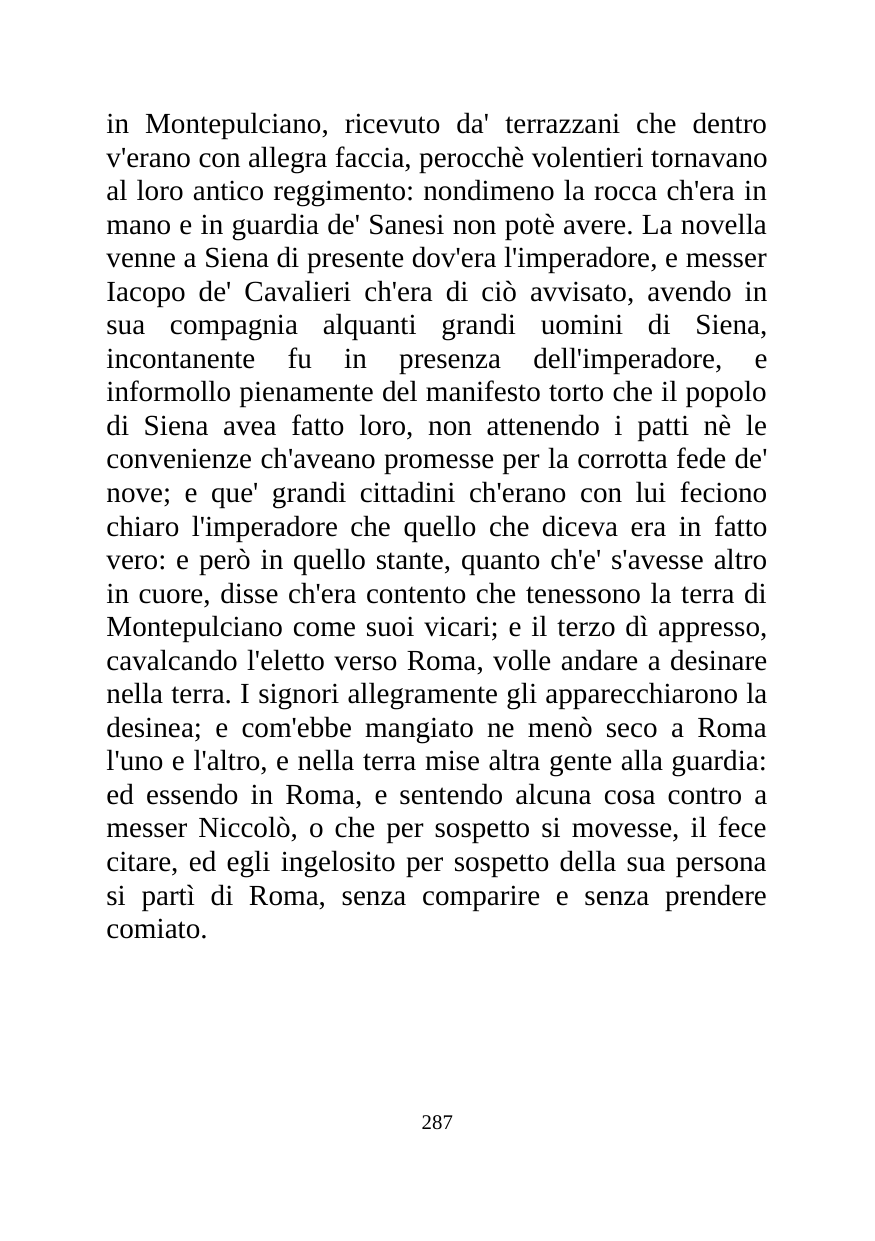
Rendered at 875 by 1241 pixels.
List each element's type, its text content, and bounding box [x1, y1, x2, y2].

text in Montepulciano, ricevuto da' terrazzani che dentro v'erano con allegra faccia, perocchè volentieri tornavano al loro antico reggimento: nondimeno la rocca ch'era in mano e in guardia de' Sanesi non potè avere. La novella venne a Siena di presente dov'era l'imperadore, e messer Iacopo de' Cavalieri ch'era di ciò avvisato, avendo in sua compagnia alquanti grandi uomini di Siena, incontanente fu in presenza dell'imperadore, e informollo pienamente del manifesto torto che il popolo di Siena avea fatto loro, non attenendo i patti nè le convenienze ch'aveano promesse per la corrotta fede de' nove; e que' grandi cittadini ch'erano con lui feciono chiaro l'imperadore che quello che diceva era in fatto vero: e però in quello stante, quanto ch'e' s'avesse altro in cuore, disse ch'era contento che tenessono la terra di Montepulciano come suoi vicari; e il terzo dì appresso, cavalcando l'eletto verso Roma, volle andare a desinare nella terra. I signori allegramente gli apparecchiarono la desinea; e com'ebbe mangiato ne menò seco a Roma l'uno e l'altro, e nella terra mise altra gente alla guardia: ed essendo in Roma, e sentendo alcuna cosa contro a messer Niccolò, o che per sospetto si movesse, il fece citare, ed egli ingelosito per sospetto della sua persona si partì di Roma, senza comparire e senza prendere comiato. [106, 106, 768, 945]
